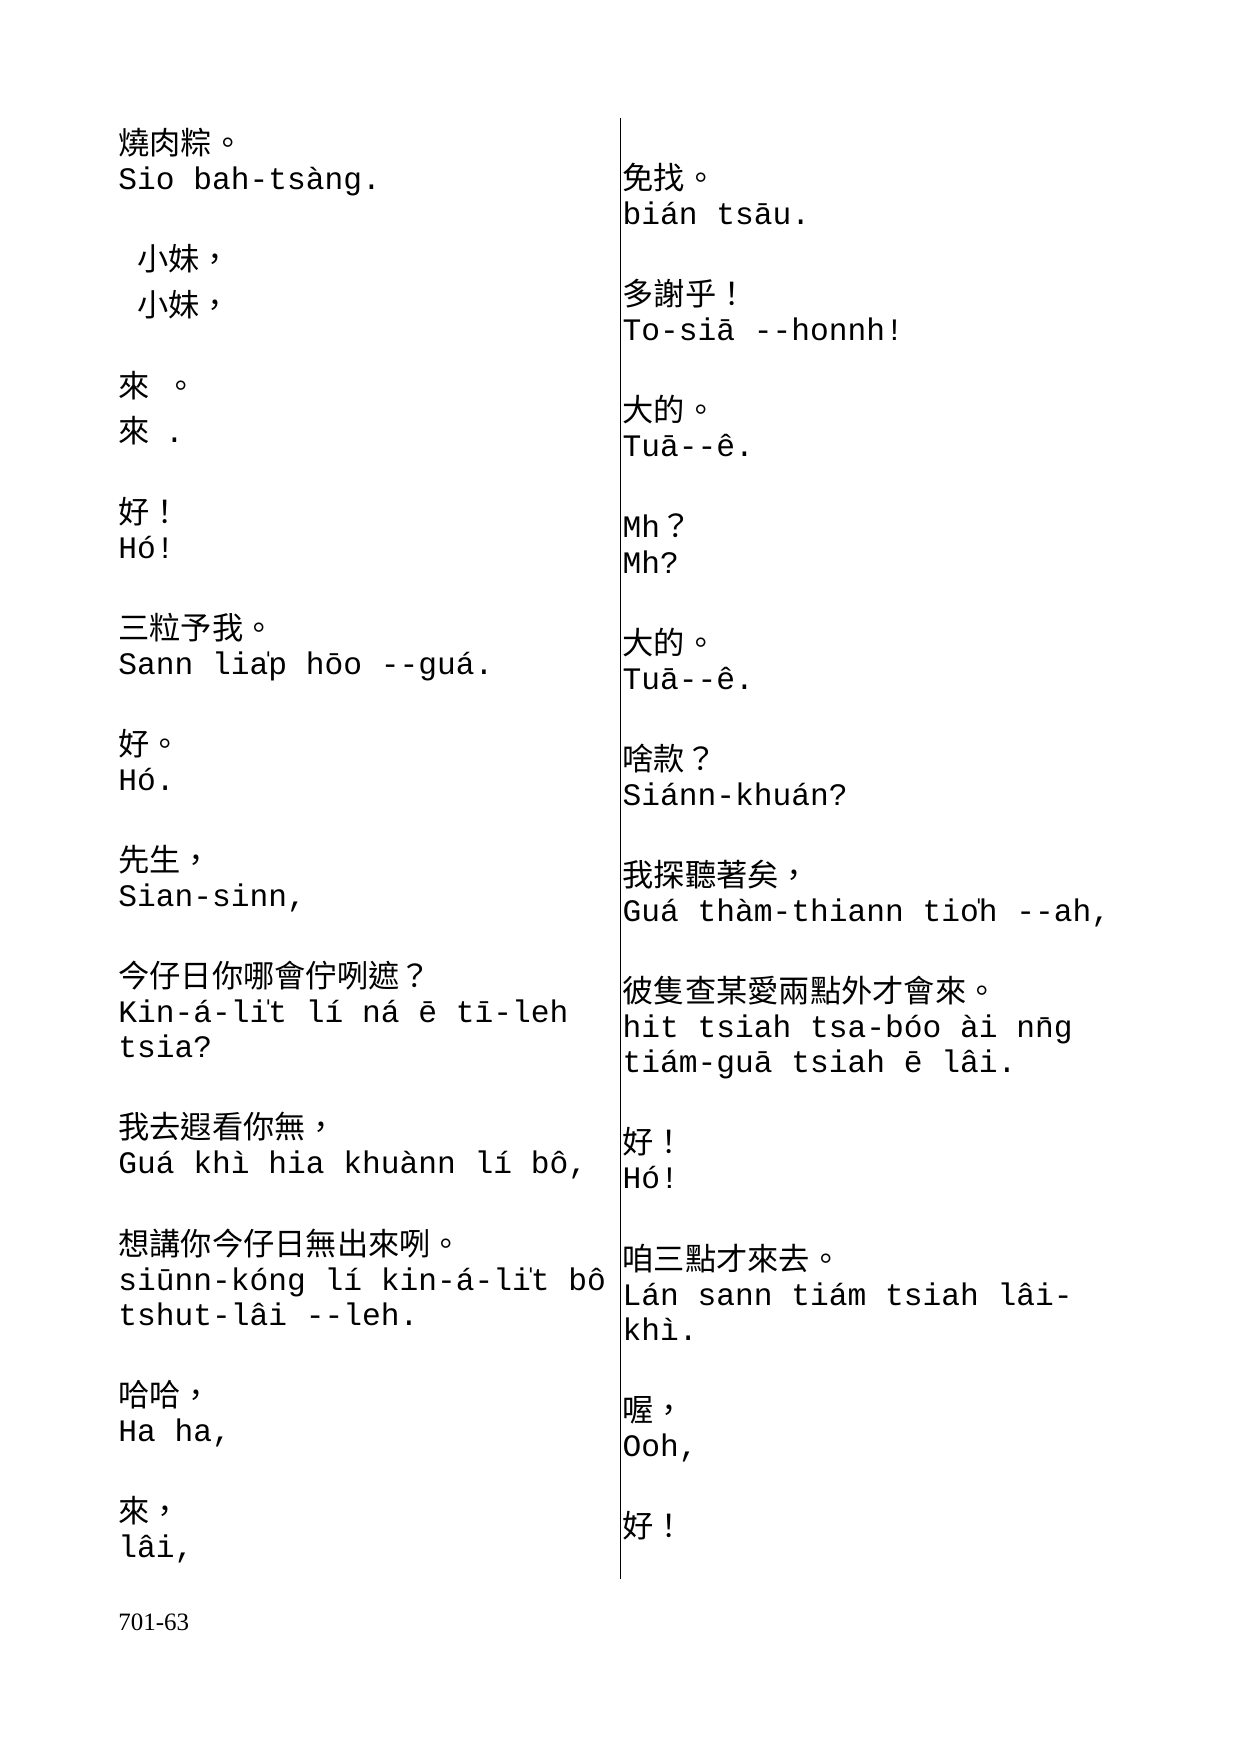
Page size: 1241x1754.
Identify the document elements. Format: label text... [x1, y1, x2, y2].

text lâi, [118, 1531, 618, 1567]
text 想講你今仔日無出來咧。 [118, 1219, 618, 1264]
text 好！ [622, 1118, 1122, 1163]
text 三粒予我。 [118, 603, 618, 648]
text Tuā--ê. [622, 663, 1122, 699]
text To-siā --honnh! [622, 315, 1122, 350]
text 來 。 [118, 361, 618, 406]
text 來， [118, 1486, 618, 1531]
text Lán sann tiám tsiah lâi-khì. [622, 1279, 1122, 1350]
text Ha ha, [118, 1415, 618, 1451]
text 小妹， [118, 234, 618, 280]
text 彼隻查某愛兩點外才會來。 [622, 966, 1122, 1011]
text 多謝乎！ [622, 269, 1122, 315]
text 啥款？ [622, 734, 1122, 779]
text Sann lia̍p hōo --guá. [118, 648, 618, 684]
text 咱三點才來去。 [622, 1234, 1122, 1279]
text Tuā--ê. [622, 431, 1122, 466]
text 小妹， [118, 280, 618, 325]
text Guá thàm-thiann tio̍h --ah, [622, 895, 1122, 931]
text 好！ [622, 1501, 1122, 1546]
text 大的。 [622, 386, 1122, 431]
text Hó. [118, 764, 618, 800]
text 我去遐看你無， [118, 1103, 618, 1148]
text bián tsāu. [622, 199, 1122, 234]
text Guá khì hia khuànn lí bô, [118, 1148, 618, 1183]
text Mh？ [622, 502, 1122, 547]
text hit tsiah tsa-bóo ài nn̄g tiám-guā tsiah ē lâi. [622, 1011, 1122, 1082]
text Sian-sinn, [118, 880, 618, 916]
text 來 . [118, 406, 618, 452]
text 大的。 [622, 618, 1122, 663]
text Ooh, [622, 1430, 1122, 1466]
text Hó! [118, 532, 618, 568]
text Mh? [622, 547, 1122, 583]
text 免找。 [622, 153, 1122, 199]
text 我探聽著矣， [622, 850, 1122, 895]
text siūnn-kóng lí kin-á-li̍t bô tshut-lâi --leh. [118, 1264, 618, 1335]
text 今仔日你哪會佇咧遮？ [118, 951, 618, 996]
text Kin-á-li̍t lí ná ē tī-leh tsia? [118, 996, 618, 1067]
text 好。 [118, 719, 618, 764]
text Siánn-khuán? [622, 779, 1122, 815]
text 好！ [118, 487, 618, 532]
text Sio bah-tsàng. [118, 163, 618, 199]
text Hó! [622, 1163, 1122, 1198]
text 喔， [622, 1385, 1122, 1430]
text 燒肉粽。 [118, 118, 618, 163]
text 先生， [118, 835, 618, 880]
text 哈哈， [118, 1370, 618, 1415]
